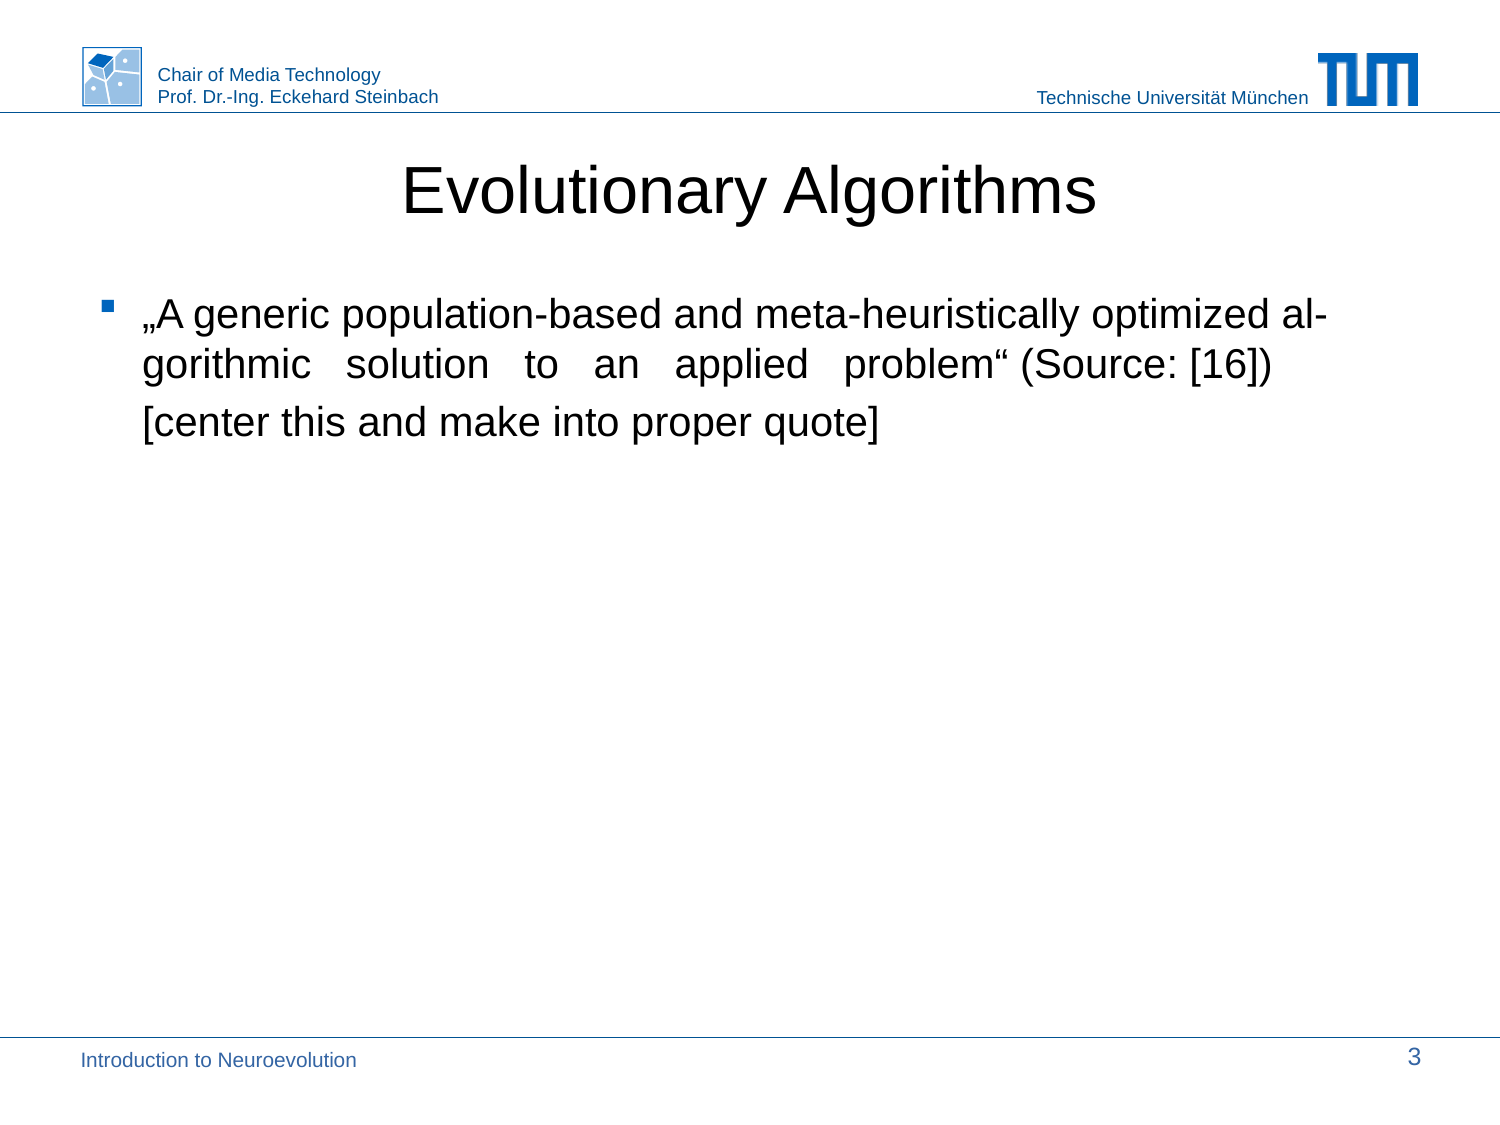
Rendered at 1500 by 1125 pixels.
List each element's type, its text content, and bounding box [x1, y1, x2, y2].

list „A generic population-based and meta-heuristically optimized al-gorithmic solution to an applied problem“ (Source: [16]) [center this and make into proper quote] [83, 279, 1417, 1013]
picture [1318, 53, 1418, 106]
title Evolutionary Algorithms [83, 139, 1417, 239]
text_box [1392, 1035, 1471, 1090]
text_box Introduction to Neuroevolution [65, 1041, 406, 1081]
